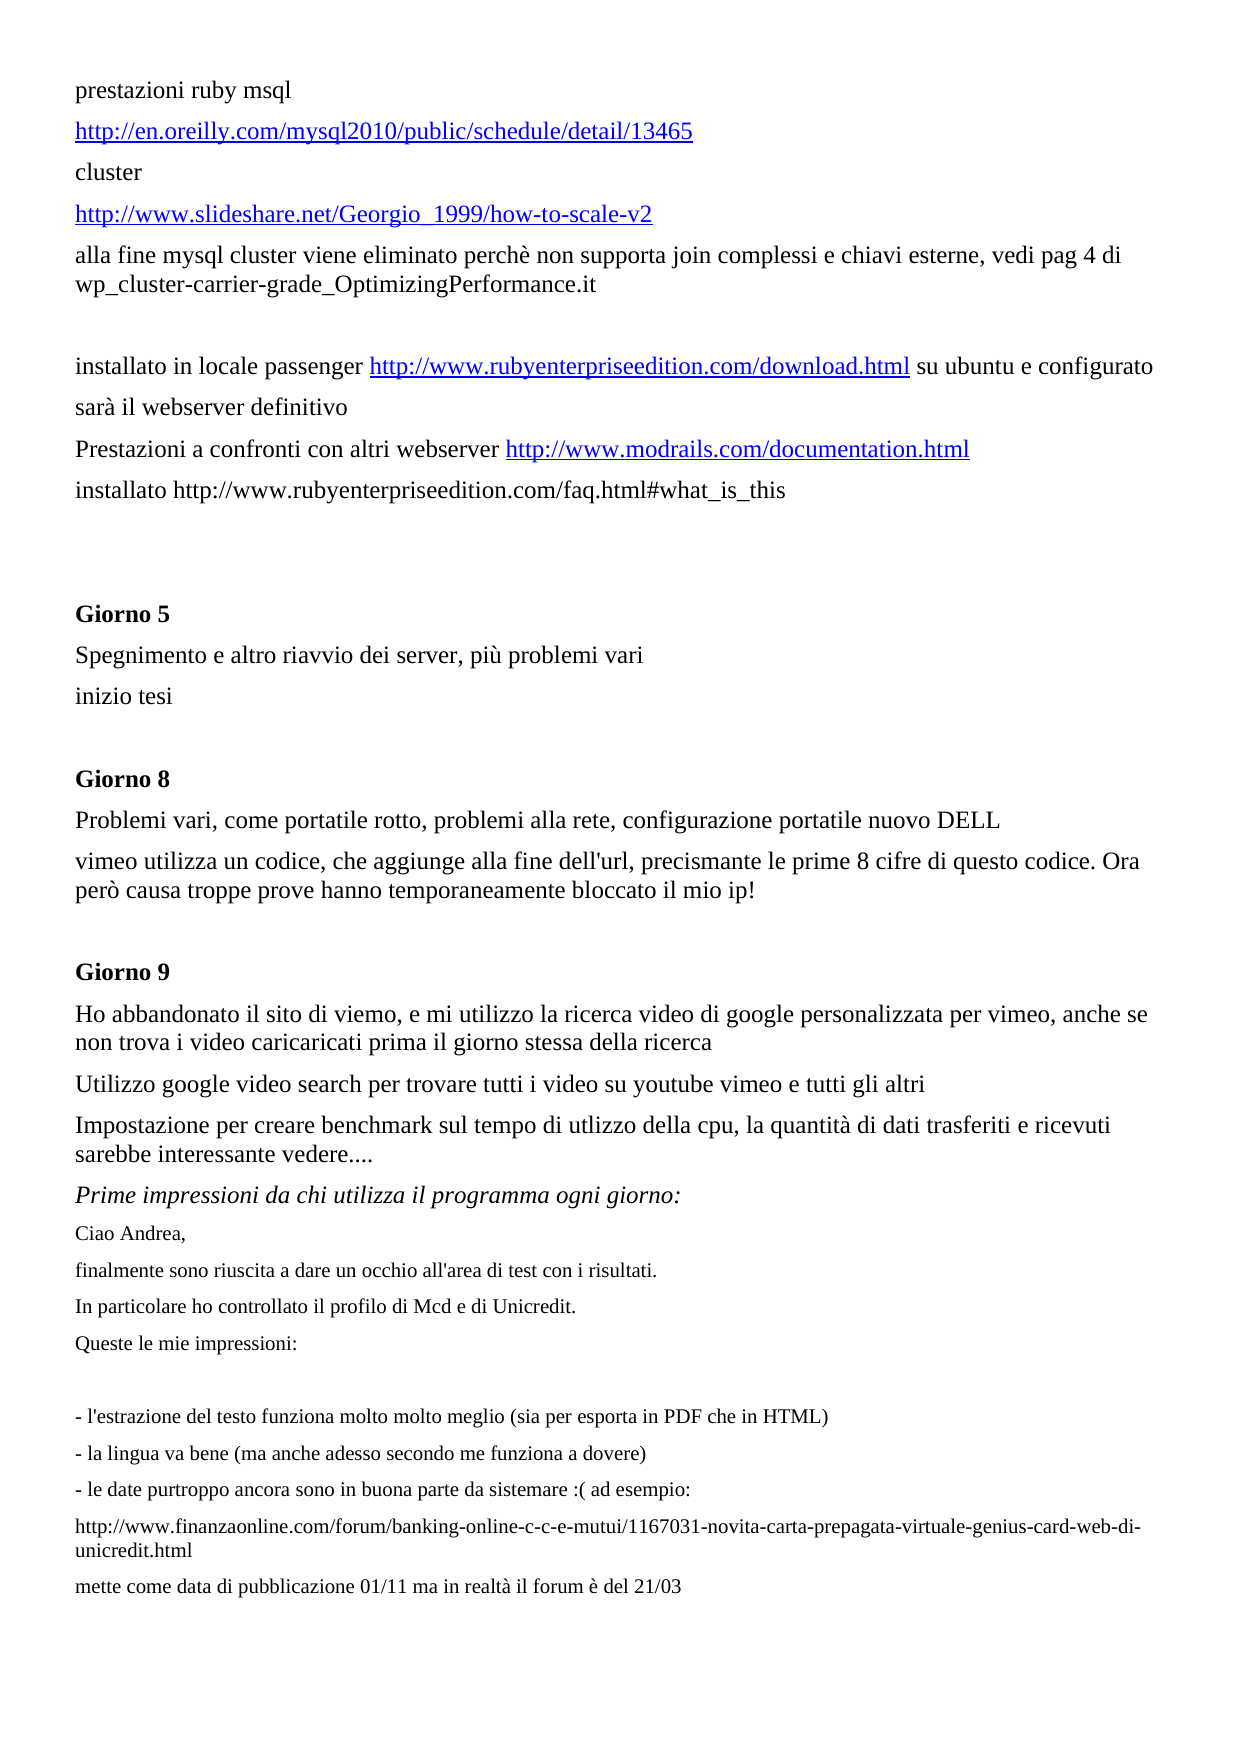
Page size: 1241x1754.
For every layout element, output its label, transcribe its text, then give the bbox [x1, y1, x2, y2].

text Prime impressioni da chi utilizza il programma ogni giorno: [75, 1180, 1162, 1209]
text vimeo utilizza un codice, che aggiunge alla fine dell'url, precismante le prime 8 cifre di questo codice. Ora però causa troppe prove hanno temporaneamente bloccato il mio ip! [75, 846, 1162, 904]
text mette come data di pubblicazione 01/11 ma in realtà il forum è del 21/03 [75, 1574, 1162, 1598]
text Giorno 8 [75, 764, 1162, 792]
text inizio tesi [75, 681, 1162, 710]
text sarà il webserver definitivo [75, 392, 1162, 421]
text installato in locale passenger http://www.rubyenterpriseedition.com/download.html su ubuntu e configurato [75, 351, 1162, 380]
text Giorno 5 [75, 599, 1162, 627]
text prestazioni ruby msql [75, 75, 1162, 104]
text Utilizzo google video search per trovare tutti i video su youtube vimeo e tutti gli altri [75, 1069, 1162, 1097]
text alla fine mysql cluster viene eliminato perchè non supporta join complessi e chiavi esterne, vedi pag 4 di wp_cluster-carrier-grade_OptimizingPerformance.it [75, 240, 1162, 297]
text cluster [75, 157, 1162, 186]
text Problemi vari, come portatile rotto, problemi alla rete, configurazione portatile nuovo DELL [75, 805, 1162, 834]
text Ho abbandonato il sito di viemo, e mi utilizzo la ricerca video di google personalizzata per vimeo, anche se non trova i video caricaricati prima il giorno stessa della ricerca [75, 999, 1162, 1056]
text finalmente sono riuscita a dare un occhio all'area di test con i risultati. [75, 1258, 1162, 1282]
text http://www.finanzaonline.com/forum/banking-online-c-c-e-mutui/1167031-novita-carta-prepagata-virtuale-genius-card-web-di-unicredit.html [75, 1514, 1162, 1562]
text Prestazioni a confronti con altri webserver http://www.modrails.com/documentation.html [75, 434, 1162, 462]
text In particolare ho controllato il profilo di Mcd e di Unicredit. [75, 1294, 1162, 1318]
text - le date purtroppo ancora sono in buona parte da sistemare :( ad esempio: [75, 1477, 1162, 1501]
text Ciao Andrea, [75, 1221, 1162, 1245]
text http://www.slideshare.net/Georgio_1999/how-to-scale-v2 [75, 199, 1162, 227]
text Queste le mie impressioni: [75, 1331, 1162, 1355]
text - l'estrazione del testo funziona molto molto meglio (sia per esporta in PDF che in HTML) [75, 1404, 1162, 1428]
text - la lingua va bene (ma anche adesso secondo me funziona a dovere) [75, 1441, 1162, 1464]
text Giorno 9 [75, 957, 1162, 986]
text installato http://www.rubyenterpriseedition.com/faq.html#what_is_this [75, 475, 1162, 504]
text Spegnimento e altro riavvio dei server, più problemi vari [75, 640, 1162, 669]
text Impostazione per creare benchmark sul tempo di utlizzo della cpu, la quantità di dati trasferiti e ricevuti sarebbe interessante vedere.... [75, 1110, 1162, 1167]
text http://en.oreilly.com/mysql2010/public/schedule/detail/13465 [75, 116, 1162, 145]
